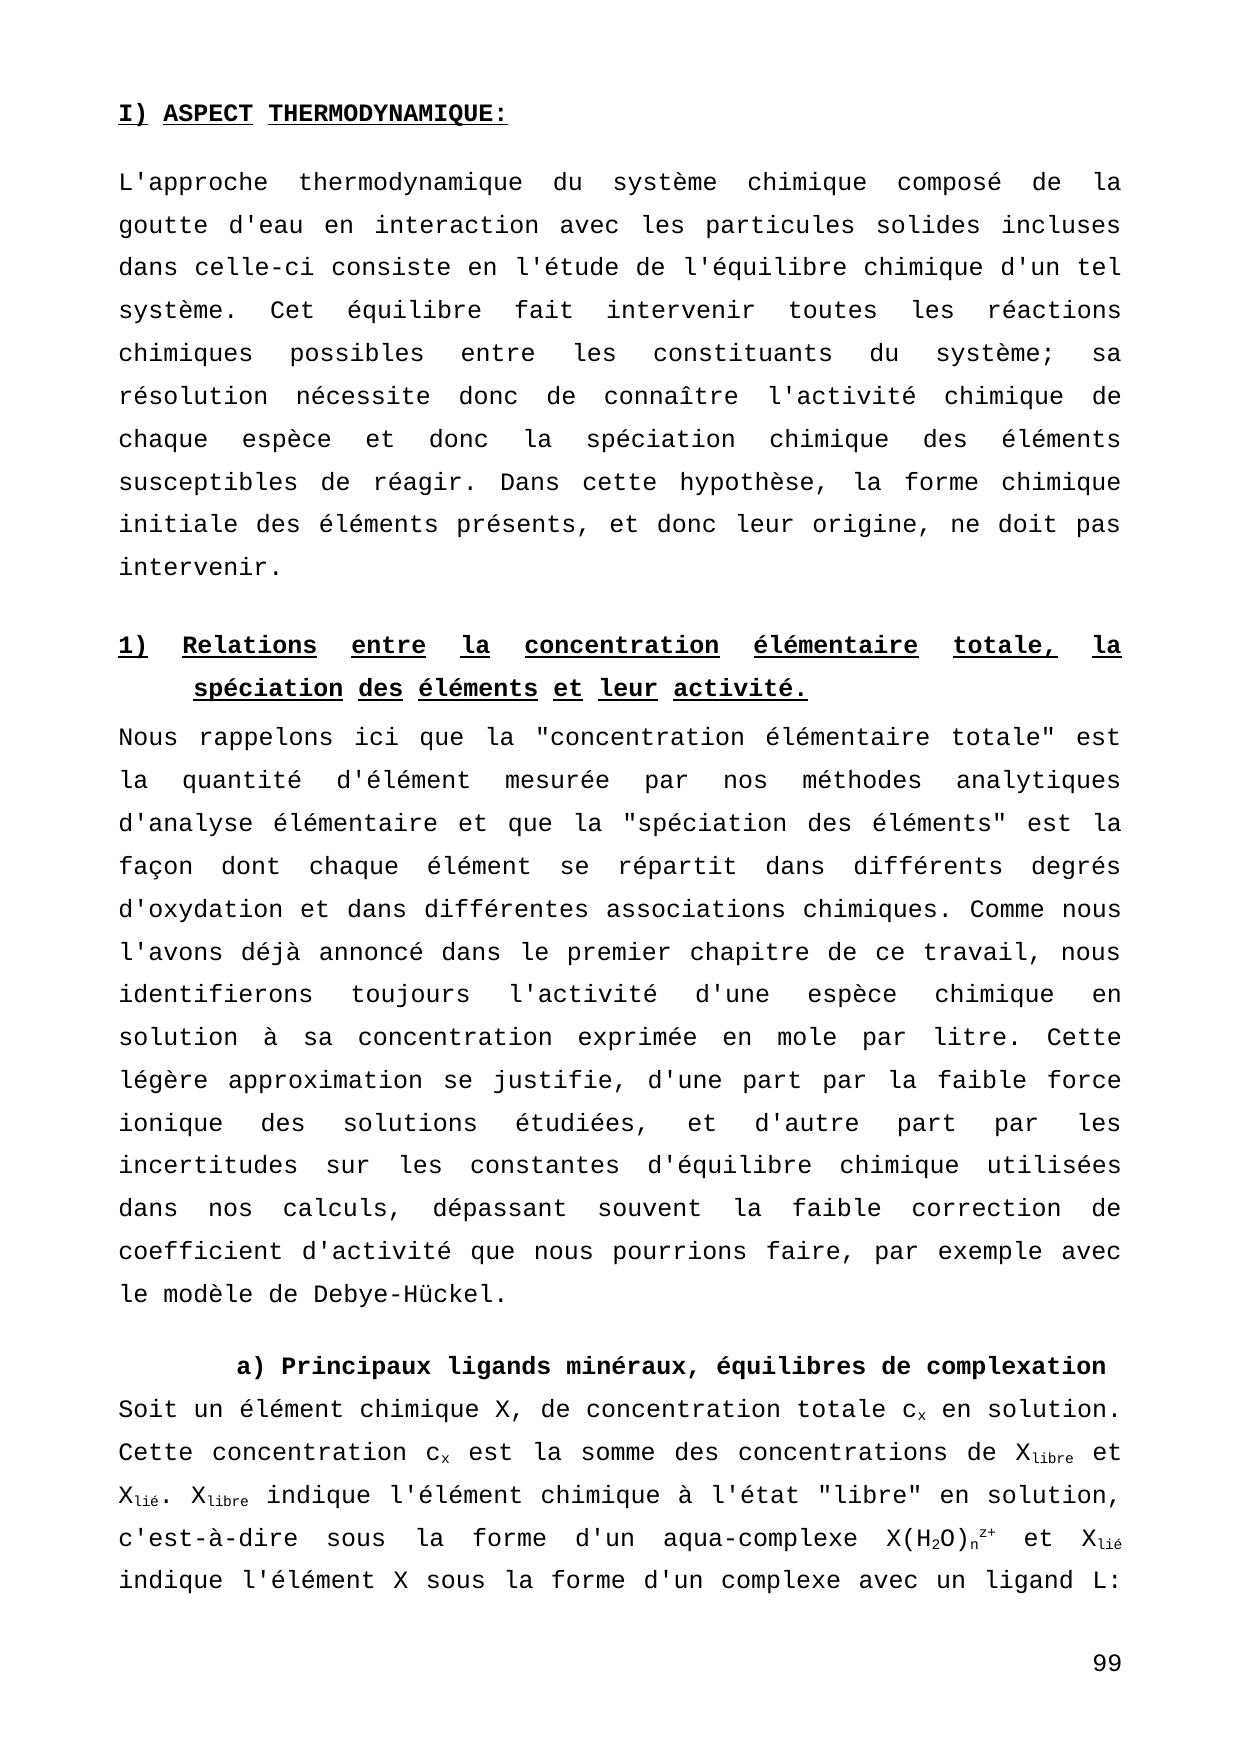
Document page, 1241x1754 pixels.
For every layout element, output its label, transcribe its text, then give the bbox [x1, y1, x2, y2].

text L'approche thermodynamique du système chimique composé de la goutte d'eau en interaction avec les particules solides incluses dans celle-ci consiste en l'étude de l'équilibre chimique d'un tel système. Cet équilibre fait intervenir toutes les réactions chimiques possibles entre les constituants du système; sa résolution nécessite donc de connaître l'activité chimique de chaque espèce et donc la spéciation chimique des éléments susceptibles de réagir. Dans cette hypothèse, la forme chimique initiale des éléments présents, et donc leur origine, ne doit pas intervenir. [118, 169, 1122, 583]
subtitle I) ASPECT THERMODYNAMIQUE: [118, 100, 1122, 129]
text Soit un élément chimique X, de concentration totale cx en solution. Cette concentration cx est la somme des concentrations de Xlibre et Xlié. Xlibre indique l'élément chimique à l'état "libre" en solution, c'est-à-dire sous la forme d'un aqua-complexe X(H2O)nz+ et Xlié indique l'élément X sous la forme d'un complexe avec un ligand L: [118, 1396, 1122, 1596]
text Nous rappelons ici que la "concentration élémentaire totale" est la quantité d'élément mesurée par nos méthodes analytiques d'analyse élémentaire et que la "spéciation des éléments" est la façon dont chaque élément se répartit dans différents degrés d'oxydation et dans différentes associations chimiques. Comme nous l'avons déjà annoncé dans le premier chapitre de ce travail, nous identifierons toujours l'activité d'une espèce chimique en solution à sa concentration exprimée en mole par litre. Cette légère approximation se justifie, d'une part par la faible force ionique des solutions étudiées, et d'autre part par les incertitudes sur les constantes d'équilibre chimique utilisées dans nos calculs, dépassant souvent la faible correction de coefficient d'activité que nous pourrions faire, par exemple avec le modèle de Debye-Hückel. [118, 725, 1122, 1310]
text a) Principaux ligands minéraux, équilibres de complexation [236, 1354, 1122, 1382]
subtitle 1) Relations entre la concentration élémentaire totale, la spéciation des éléments et leur activité. [118, 633, 1122, 704]
